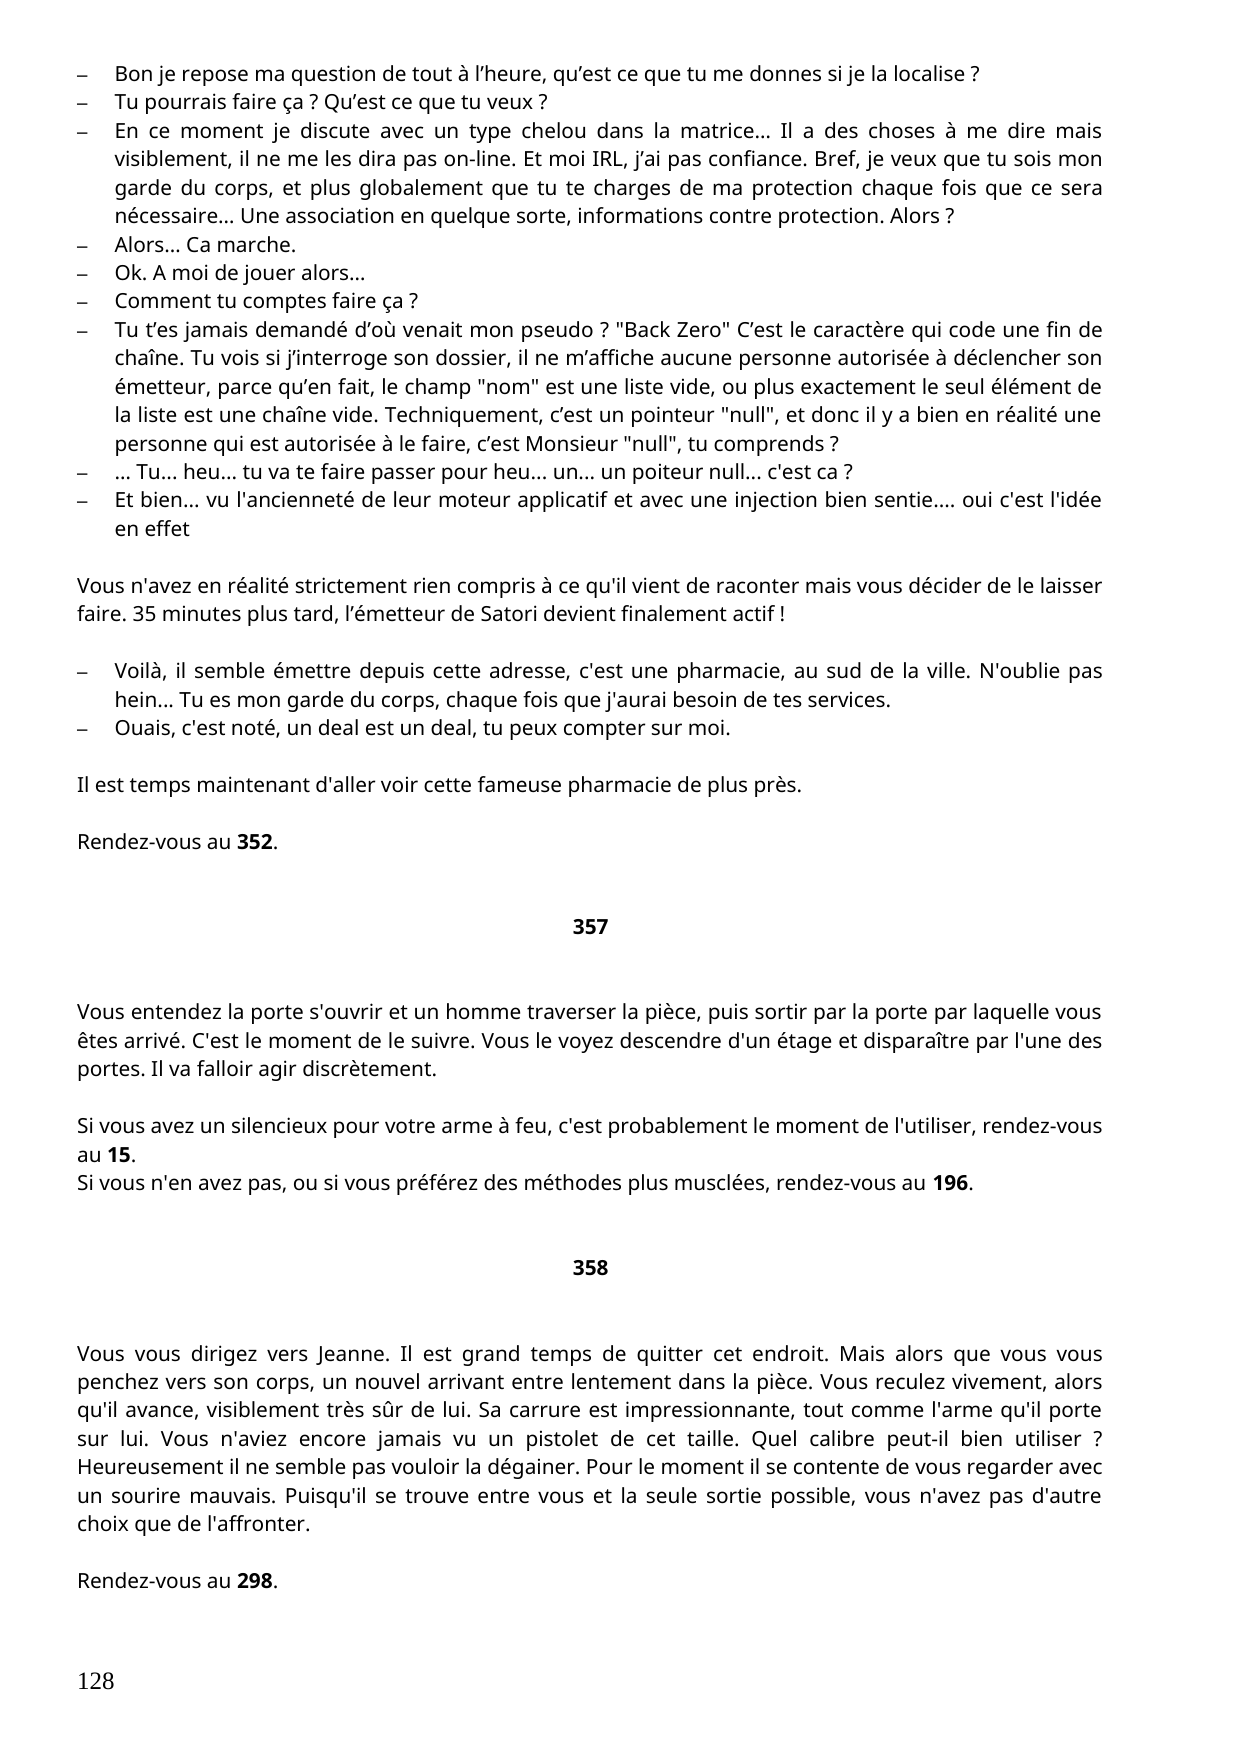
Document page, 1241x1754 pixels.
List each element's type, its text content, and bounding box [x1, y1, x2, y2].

text 357 [77, 912, 1104, 941]
text Rendez-vous au 352. [77, 827, 1104, 855]
text Vous entendez la porte s'ouvrir et un homme traverser la pièce, puis sortir par la porte par laquelle vous êtes arrivé. C'est le moment de le suivre. Vous le voyez descendre d'un étage et disparaître par l'une des portes. Il va falloir agir discrètement. [77, 997, 1104, 1083]
list Ok. A moi de jouer alors… [77, 258, 1104, 287]
list Tu t’es jamais demandé d’où venait mon pseudo ? "Back Zero" C’est le caractère qui code une fin de chaîne. Tu vois si j’interroge son dossier, il ne m’affiche aucune personne autorisée à déclencher son émetteur, parce qu’en fait, le champ "nom" est une liste vide, ou plus exactement le seul élément de la liste est une chaîne vide. Techniquement, c’est un pointeur "null", et donc il y a bien en réalité une personne qui est autorisée à le faire, c’est Monsieur "null", tu comprends ? [77, 315, 1104, 457]
text 358 [77, 1253, 1104, 1282]
text Vous n'avez en réalité strictement rien compris à ce qu'il vient de raconter mais vous décider de le laisser faire. 35 minutes plus tard, l’émetteur de Satori devient finalement actif ! [77, 571, 1104, 628]
text Si vous n'en avez pas, ou si vous préférez des méthodes plus musclées, rendez-vous au 196. [77, 1168, 1104, 1197]
list Alors… Ca marche. [77, 230, 1104, 258]
list Voilà, il semble émettre depuis cette adresse, c'est une pharmacie, au sud de la ville. N'oublie pas hein... Tu es mon garde du corps, chaque fois que j'aurai besoin de tes services. [77, 656, 1104, 713]
list En ce moment je discute avec un type chelou dans la matrice… Il a des choses à me dire mais visiblement, il ne me les dira pas on-line. Et moi IRL, j’ai pas confiance. Bref, je veux que tu sois mon garde du corps, et plus globalement que tu te charges de ma protection chaque fois que ce sera nécessaire… Une association en quelque sorte, informations contre protection. Alors ? [77, 116, 1104, 230]
list Bon je repose ma question de tout à l’heure, qu’est ce que tu me donnes si je la localise ? [77, 59, 1104, 87]
text Si vous avez un silencieux pour votre arme à feu, c'est probablement le moment de l'utiliser, rendez-vous au 15. [77, 1111, 1104, 1168]
list … Tu... heu... tu va te faire passer pour heu... un... un poiteur null... c'est ca ? [77, 457, 1104, 486]
list Ouais, c'est noté, un deal est un deal, tu peux compter sur moi. [77, 713, 1104, 742]
text Vous vous dirigez vers Jeanne. Il est grand temps de quitter cet endroit. Mais alors que vous vous penchez vers son corps, un nouvel arrivant entre lentement dans la pièce. Vous reculez vivement, alors qu'il avance, visiblement très sûr de lui. Sa carrure est impressionnante, tout comme l'arme qu'il porte sur lui. Vous n'aviez encore jamais vu un pistolet de cet taille. Quel calibre peut-il bien utiliser ? Heureusement il ne semble pas vouloir la dégainer. Pour le moment il se contente de vous regarder avec un sourire mauvais. Puisqu'il se trouve entre vous et la seule sortie possible, vous n'avez pas d'autre choix que de l'affronter. [77, 1339, 1104, 1538]
list Comment tu comptes faire ça ? [77, 287, 1104, 315]
list Et bien... vu l'ancienneté de leur moteur applicatif et avec une injection bien sentie.... oui c'est l'idée en effet [77, 486, 1104, 542]
list Tu pourrais faire ça ? Qu’est ce que tu veux ? [77, 87, 1104, 116]
text Rendez-vous au 298. [77, 1566, 1104, 1595]
text Il est temps maintenant d'aller voir cette fameuse pharmacie de plus près. [77, 770, 1104, 798]
